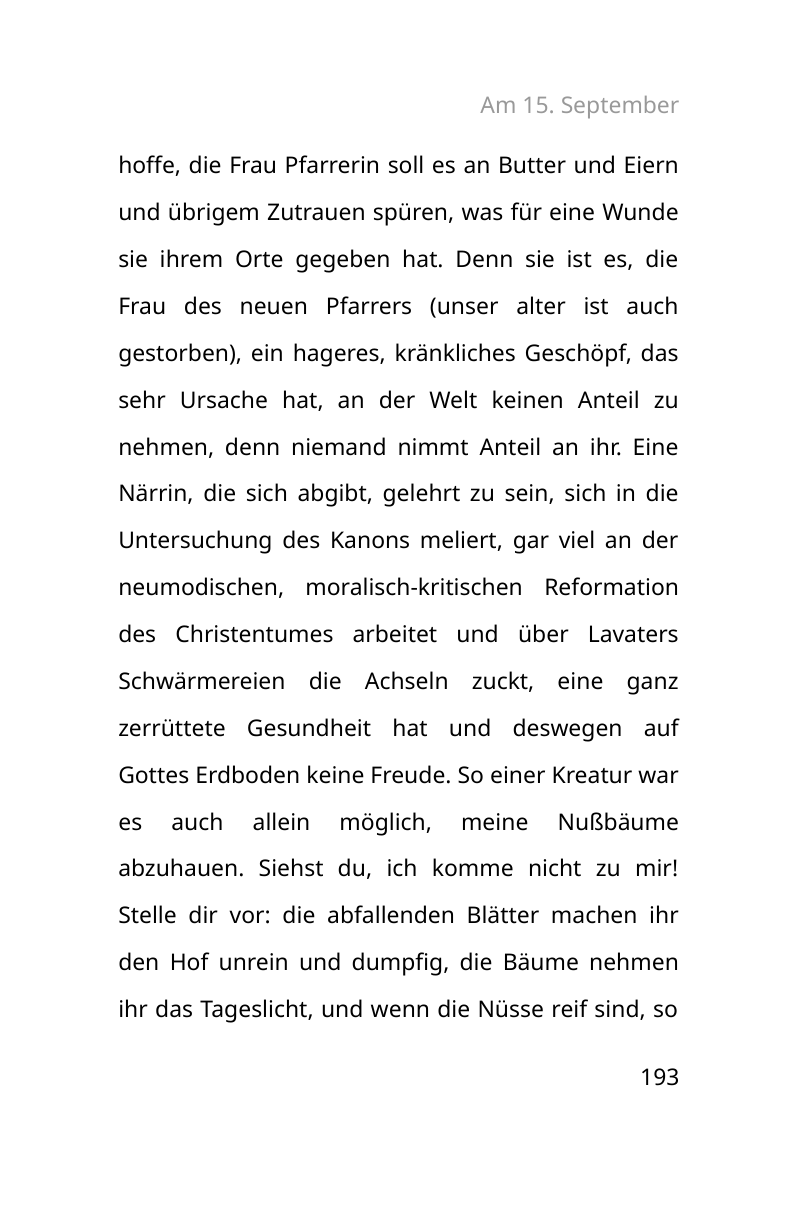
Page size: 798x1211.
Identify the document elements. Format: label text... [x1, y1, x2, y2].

text hoffe, die Frau Pfarrerin soll es an Butter und Eiern und übrigem Zutrauen spüren, was für eine Wunde sie ihrem Orte gegeben hat. Denn sie ist es, die Frau des neuen Pfarrers (unser alter ist auch gestorben), ein hageres, kränkliches Geschöpf, das sehr Ursache hat, an der Welt keinen Anteil zu nehmen, denn niemand nimmt Anteil an ihr. Eine Närrin, die sich abgibt, gelehrt zu sein, sich in die Untersuchung des Kanons meliert, gar viel an der neumodischen, moralisch-kritischen Reformation des Christentumes arbeitet und über Lavaters Schwärmereien die Achseln zuckt, eine ganz zerrüttete Gesundheit hat und deswegen auf Gottes Erdboden keine Freude. So einer Kreatur war es auch allein möglich, meine Nußbäume abzuhauen. Siehst du, ich komme nicht zu mir! Stelle dir vor: die abfallenden Blätter machen ihr den Hof unrein und dumpfig, die Bäume nehmen ihr das Tageslicht, und wenn die Nüsse reif sind, so [118, 149, 679, 1024]
